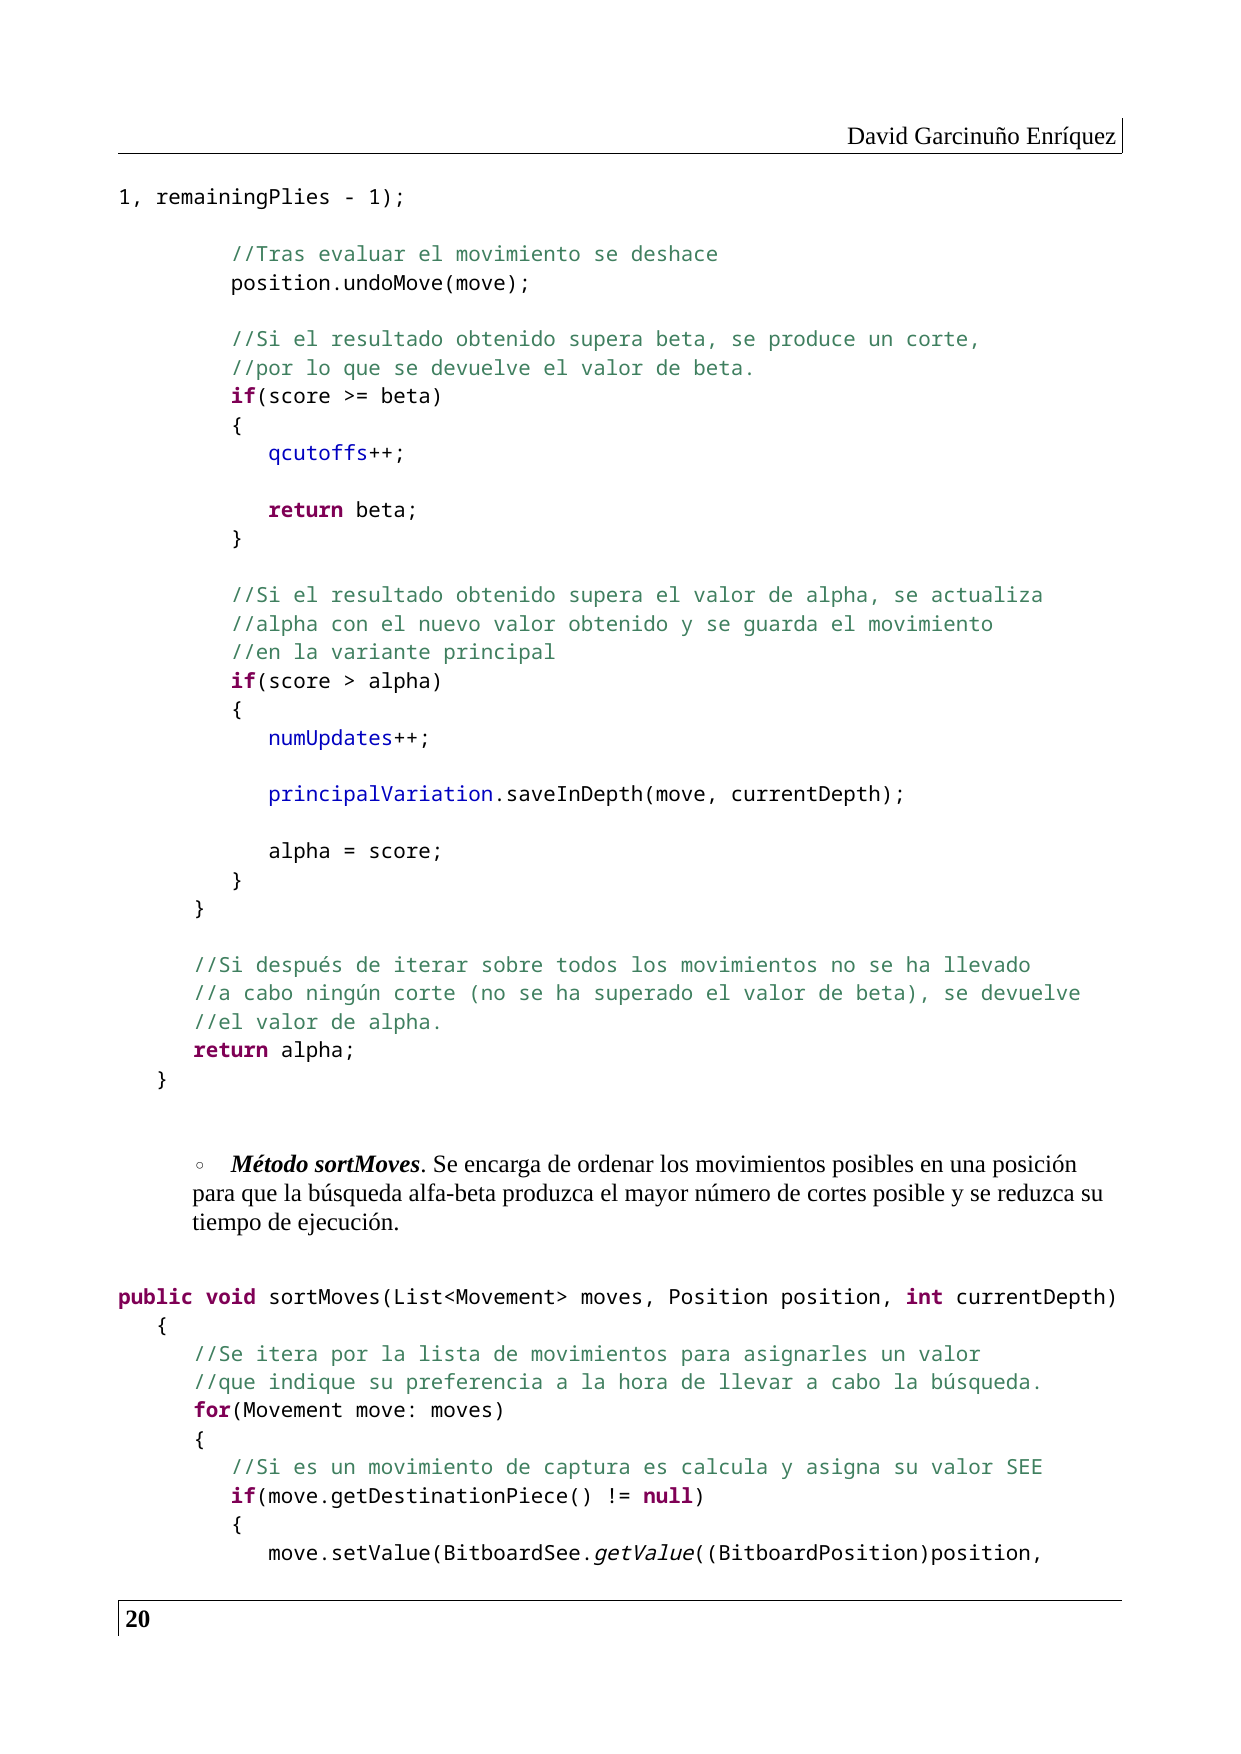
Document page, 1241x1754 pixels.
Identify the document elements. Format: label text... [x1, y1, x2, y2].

text 1, remainingPlies - 1); [118, 182, 1122, 211]
text //Si después de iterar sobre todos los movimientos no se ha llevado [118, 950, 1122, 978]
text return alpha; [118, 1035, 1122, 1064]
text //en la variante principal [118, 637, 1122, 666]
text { [118, 1424, 1122, 1452]
text return beta; [118, 495, 1122, 523]
text move.setValue(BitboardSee.getValue((BitboardPosition)position, [118, 1538, 1122, 1566]
text position.undoMove(move); [118, 268, 1122, 296]
text principalVariation.saveInDepth(move, currentDepth); [118, 779, 1122, 808]
text alpha = score; [118, 836, 1122, 865]
text } [118, 865, 1122, 893]
text //a cabo ningún corte (no se ha superado el valor de beta), se devuelve [118, 978, 1122, 1007]
text public void sortMoves(List<Movement> moves, Position position, int currentDepth) [118, 1282, 1122, 1310]
text //el valor de alpha. [118, 1007, 1122, 1035]
text qcutoffs++; [118, 438, 1122, 467]
text //que indique su preferencia a la hora de llevar a cabo la búsqueda. [118, 1367, 1122, 1396]
text //Tras evaluar el movimiento se deshace [118, 239, 1122, 268]
text { [118, 694, 1122, 723]
text //alpha con el nuevo valor obtenido y se guarda el movimiento [118, 609, 1122, 637]
text for(Movement move: moves) [118, 1396, 1122, 1424]
text //Se itera por la lista de movimientos para asignarles un valor [118, 1339, 1122, 1367]
text { [118, 1509, 1122, 1538]
text } [118, 523, 1122, 552]
text //Si el resultado obtenido supera el valor de alpha, se actualiza [118, 580, 1122, 609]
text if(move.getDestinationPiece() != null) [118, 1481, 1122, 1509]
text { [118, 1310, 1122, 1339]
text } [118, 893, 1122, 922]
text numUpdates++; [118, 723, 1122, 751]
text if(score >= beta) [118, 381, 1122, 410]
text //Si es un movimiento de captura es calcula y asigna su valor SEE [118, 1452, 1122, 1481]
text { [118, 410, 1122, 438]
list Método sortMoves. Se encarga de ordenar los movimientos posibles en una posición para que la búsqueda alfa-beta produzca el mayor número de cortes posible y se reduzca su tiempo de ejecución. [192, 1149, 1122, 1236]
text //por lo que se devuelve el valor de beta. [118, 353, 1122, 381]
text //Si el resultado obtenido supera beta, se produce un corte, [118, 324, 1122, 353]
text if(score > alpha) [118, 666, 1122, 694]
text } [118, 1064, 1122, 1092]
